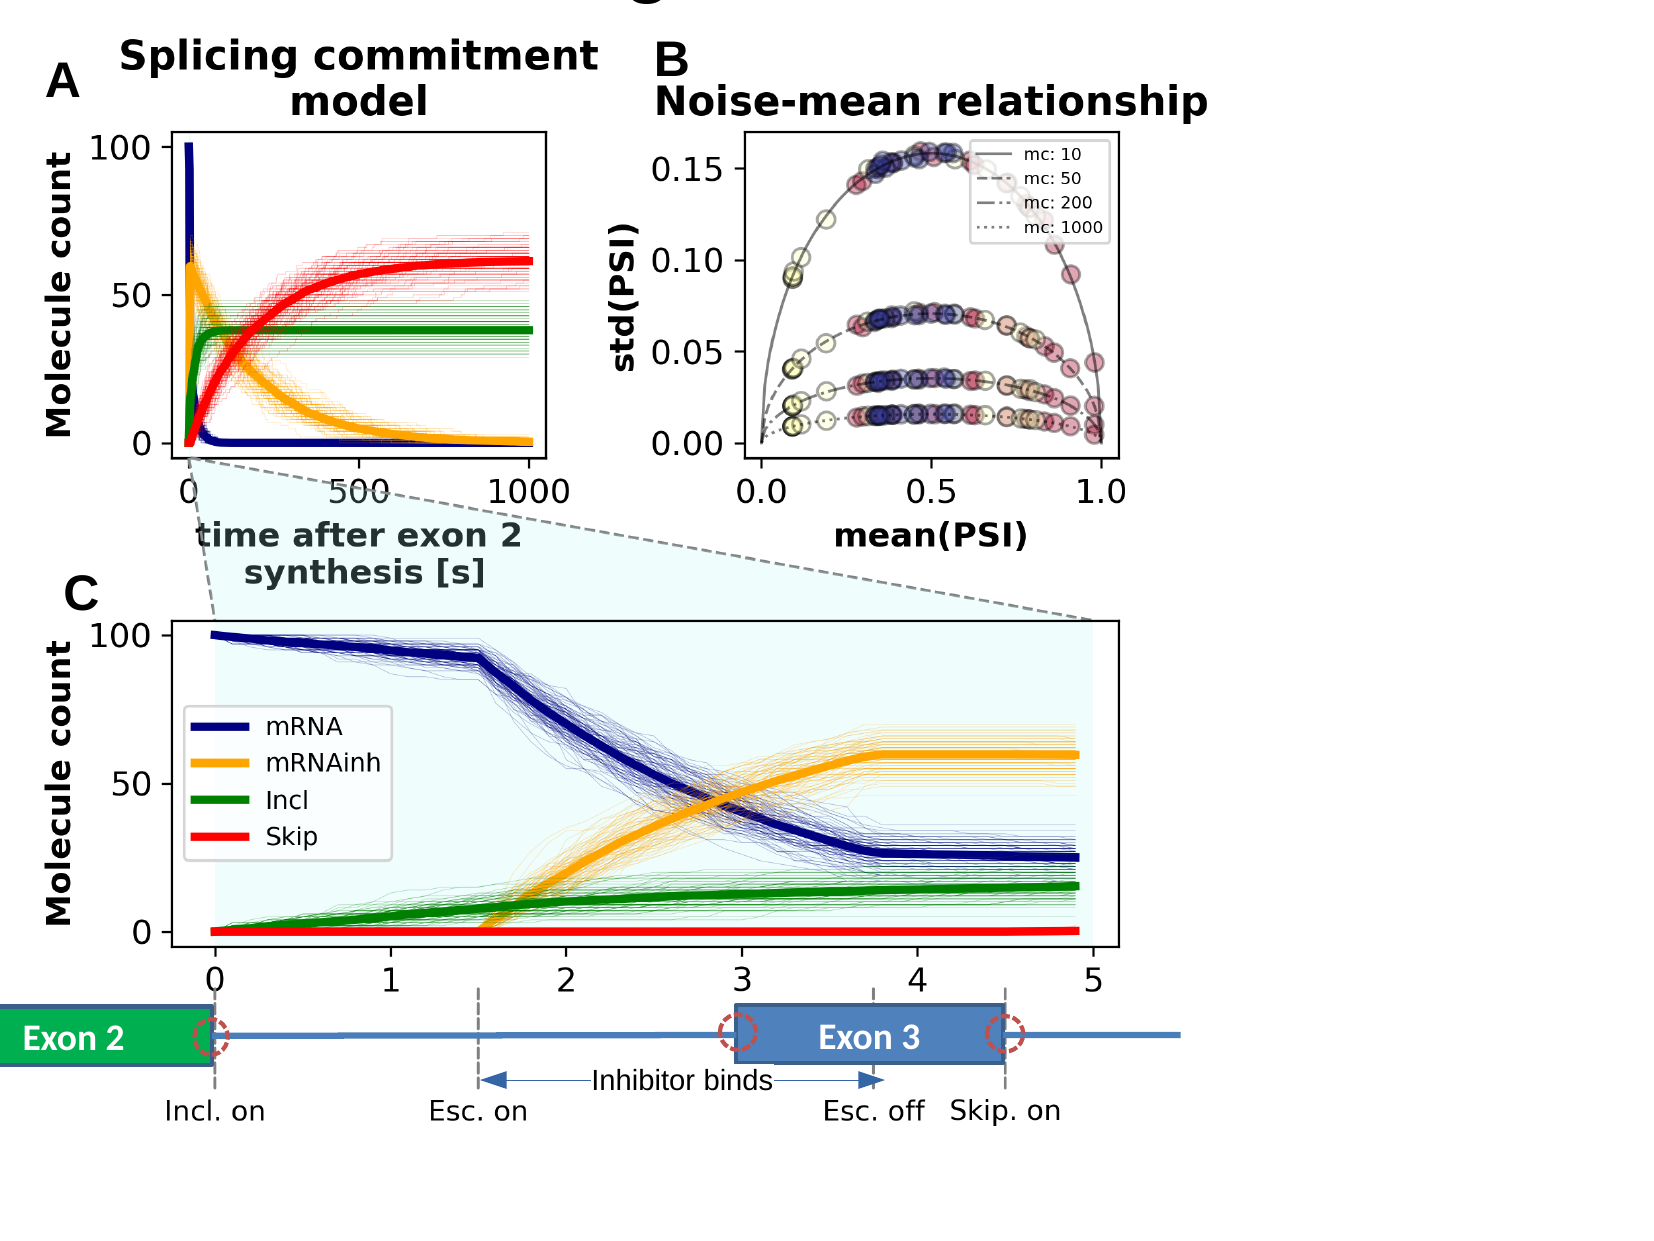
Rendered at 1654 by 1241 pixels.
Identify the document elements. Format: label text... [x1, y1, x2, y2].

text_box Exon 3 [736, 1004, 1003, 1064]
text_box B [639, 24, 700, 95]
text_box Exon 2 [0, 1006, 212, 1065]
text_box C [48, 558, 109, 629]
picture [10, 4, 1219, 1212]
text_box A [30, 45, 91, 116]
title Figure 5 ABC [75, 0, 1564, 58]
